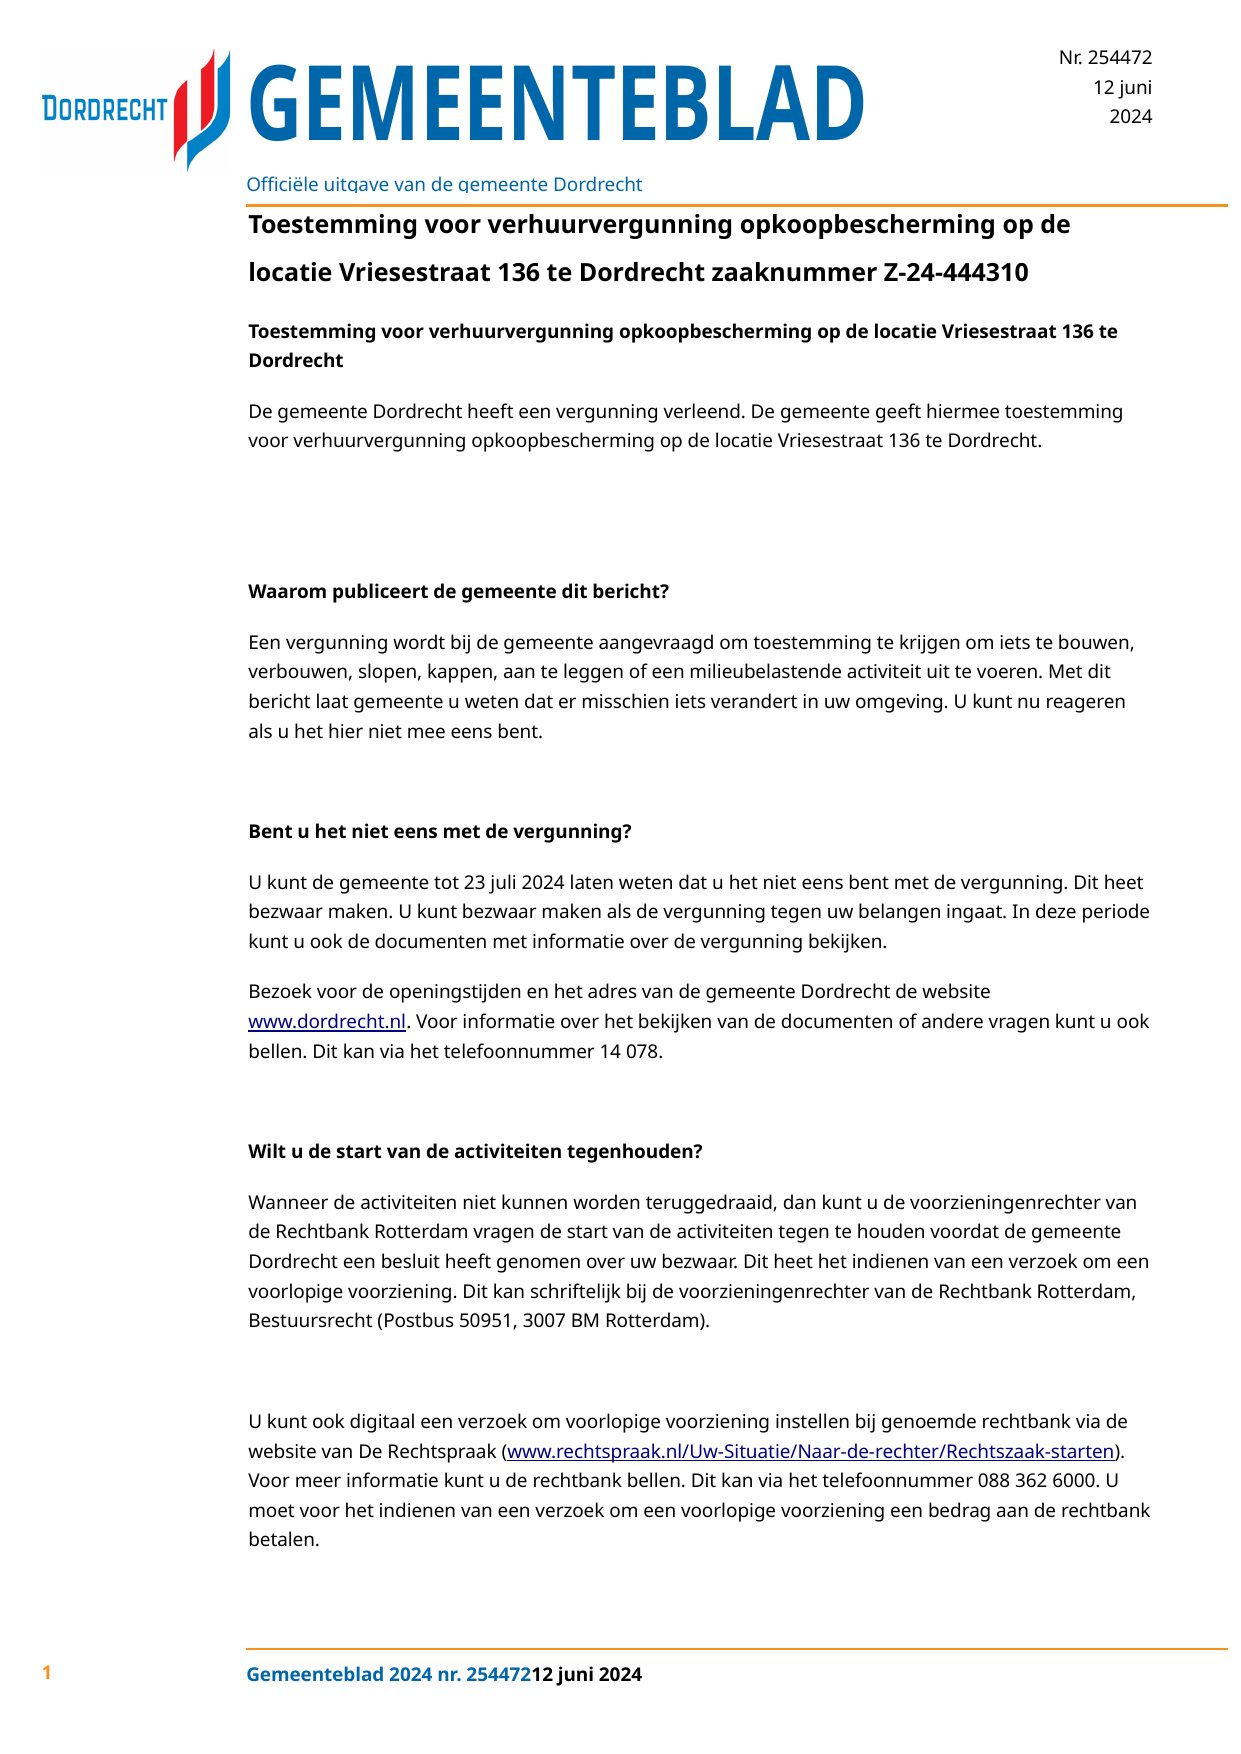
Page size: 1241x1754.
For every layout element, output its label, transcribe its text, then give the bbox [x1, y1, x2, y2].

text U kunt ook digitaal een verzoek om voorlopige voorziening instellen bij genoemde rechtbank via de website van De Rechtspraak (www.rechtspraak.nl/Uw-Situatie/Naar-de-rechter/Rechtszaak-starten). Voor meer informatie kunt u de rechtbank bellen. Dit kan via het telefoonnummer 088 362 6000. U moet voor het indienen van een verzoek om een voorlopige voorziening een bedrag aan de rechtbank betalen. [248, 1408, 1152, 1552]
text Bezoek voor de openingstijden en het adres van de gemeente Dordrecht de website www.dordrecht.nl. Voor informatie over het bekijken van de documenten of andere vragen kunt u ook bellen. Dit kan via het telefoonnummer 14 078. [248, 979, 1152, 1064]
text De gemeente Dordrecht heeft een vergunning verleend. De gemeente geeft hiermee toestemming voor verhuurvergunning opkoopbescherming op de locatie Vriesestraat 136 te Dordrecht. [248, 398, 1152, 453]
text Een vergunning wordt bij de gemeente aangevraagd om toestemming te krijgen om iets te bouwen, verbouwen, slopen, kappen, aan te leggen of een milieubelastende activiteit uit te voeren. Met dit bericht laat gemeente u weten dat er misschien iets verandert in uw omgeving. U kunt nu reageren als u het hier niet mee eens bent. [248, 629, 1152, 744]
text Wilt u de start van de activiteiten tegenhouden? [248, 1139, 1152, 1164]
text Toestemming voor verhuurvergunning opkoopbescherming op de locatie Vriesestraat 136 te Dordrecht [248, 318, 1152, 373]
text Wanneer de activiteiten niet kunnen worden teruggedraaid, dan kunt u de voorzieningenrechter van de Rechtbank Rotterdam vragen de start van de activiteiten tegen te houden voordat de gemeente Dordrecht een besluit heeft genomen over uw bezwaar. Dit heet het indienen van een verzoek om een voorlopige voorziening. Dit kan schriftelijk bij de voorzieningenrechter van de Rechtbank Rotterdam, Bestuursrecht (Postbus 50951, 3007 BM Rotterdam). [248, 1189, 1152, 1333]
text Bent u het niet eens met de vergunning? [248, 819, 1152, 844]
picture [41, 47, 231, 172]
text U kunt de gemeente tot 23 juli 2024 laten weten dat u het niet eens bent met de vergunning. Dit heet bezwaar maken. U kunt bezwaar maken als de vergunning tegen uw belangen ingaat. In deze periode kunt u ook de documenten met informatie over de vergunning bekijken. [248, 869, 1152, 954]
text Waarom publiceert de gemeente dit bericht? [248, 579, 1152, 604]
text Toestemming voor verhuurvergunning opkoopbescherming op de locatie Vriesestraat 136 te Dordrecht zaaknummer Z-24-444310 [248, 207, 1152, 288]
